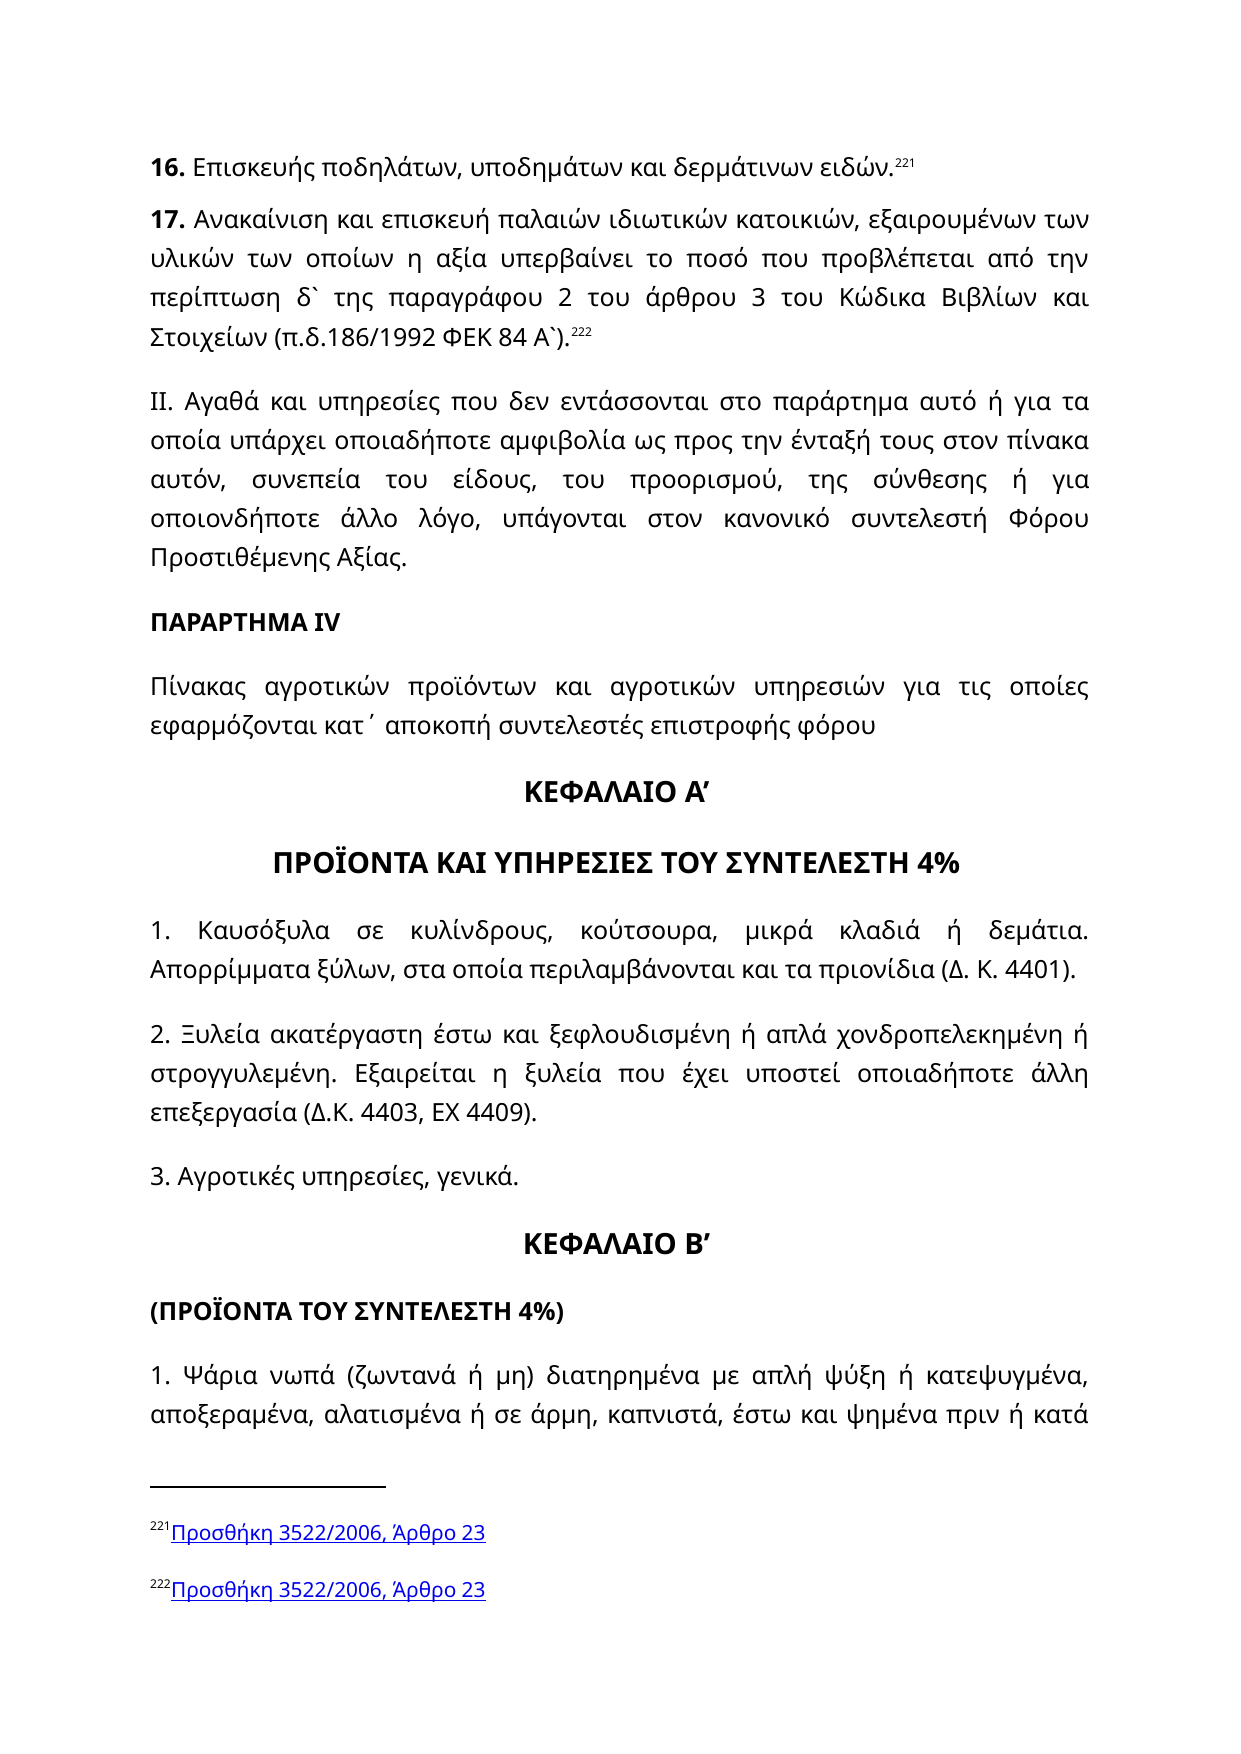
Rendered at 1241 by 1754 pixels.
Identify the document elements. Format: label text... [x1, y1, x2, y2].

text 1. Καυσόξυλα σε κυλίνδρους, κούτσουρα, μικρά κλαδιά ή δεμάτια. Απορρίμματα ξύλων, στα οποία περιλαμβάνονται και τα πριονίδια (Δ. Κ. 4401). [150, 913, 1090, 986]
text (ΠΡΟΪΟΝΤΑ ΤΟΥ ΣΥΝΤΕΛΕΣΤΗ 4%) [150, 1293, 1090, 1328]
subtitle ΚΕΦΑΛΑΙΟ Α’ [150, 772, 1090, 811]
text 2. Ξυλεία ακατέργαστη έστω και ξεφλουδισμένη ή απλά χονδροπελεκημένη ή στρογγυλεμένη. Εξαιρείται η ξυλεία που έχει υποστεί οποιαδήποτε άλλη επεξεργασία (Δ.Κ. 4403, ΕΧ 4409). [150, 1016, 1090, 1129]
text ΠΑΡΑΡΤΗΜΑ IV [150, 604, 1090, 638]
text 3. Αγροτικές υπηρεσίες, γενικά. [150, 1159, 1090, 1193]
text 1. Ψάρια νωπά (ζωντανά ή μη) διατηρημένα με απλή ψύξη ή κατεψυγμένα, αποξεραμένα, αλατισμένα ή σε άρμη, καπνιστά, έστω και ψημένα πριν ή κατά [150, 1358, 1090, 1431]
text Προσθήκη 3522/2006, Άρθρο 23 [150, 1518, 1090, 1546]
text II. Αγαθά και υπηρεσίες που δεν εντάσσονται στο παράρτημα αυτό ή για τα οποία υπάρχει οποιαδήποτε αμφιβολία ως προς την ένταξή τους στον πίνακα αυτόν, συνεπεία του είδους, του προορισμού, της σύνθεσης ή για οποιονδήποτε άλλο λόγο, υπάγονται στον κανονικό συντελεστή Φόρου Προστιθέμενης Αξίας. [150, 383, 1090, 574]
text 17. Ανακαίνιση και επισκευή παλαιών ιδιωτικών κατοικιών, εξαιρουμένων των υλικών των οποίων η αξία υπερβαίνει το ποσό που προβλέπεται από την περίπτωση δ` της παραγράφου 2 του άρθρου 3 του Κώδικα Βιβλίων και Στοιχείων (π.δ.186/1992 ΦΕΚ 84 Α`). [150, 202, 1090, 353]
text 16. Επισκευής ποδηλάτων, υποδημάτων και δερμάτινων ειδών. [150, 150, 1090, 184]
text Προσθήκη 3522/2006, Άρθρο 23 [150, 1576, 1090, 1604]
subtitle ΠΡΟΪΟΝΤΑ ΚΑΙ ΥΠΗΡΕΣΙΕΣ ΤΟΥ ΣΥΝΤΕΛΕΣΤΗ 4% [150, 842, 1090, 882]
text Πίνακας αγροτικών προϊόντων και αγροτικών υπηρεσιών για τις οποίες εφαρμόζονται κατ΄ αποκοπή συντελεστές επιστροφής φόρου [150, 668, 1090, 742]
subtitle ΚΕΦΑΛΑΙΟ Β’ [150, 1223, 1090, 1263]
